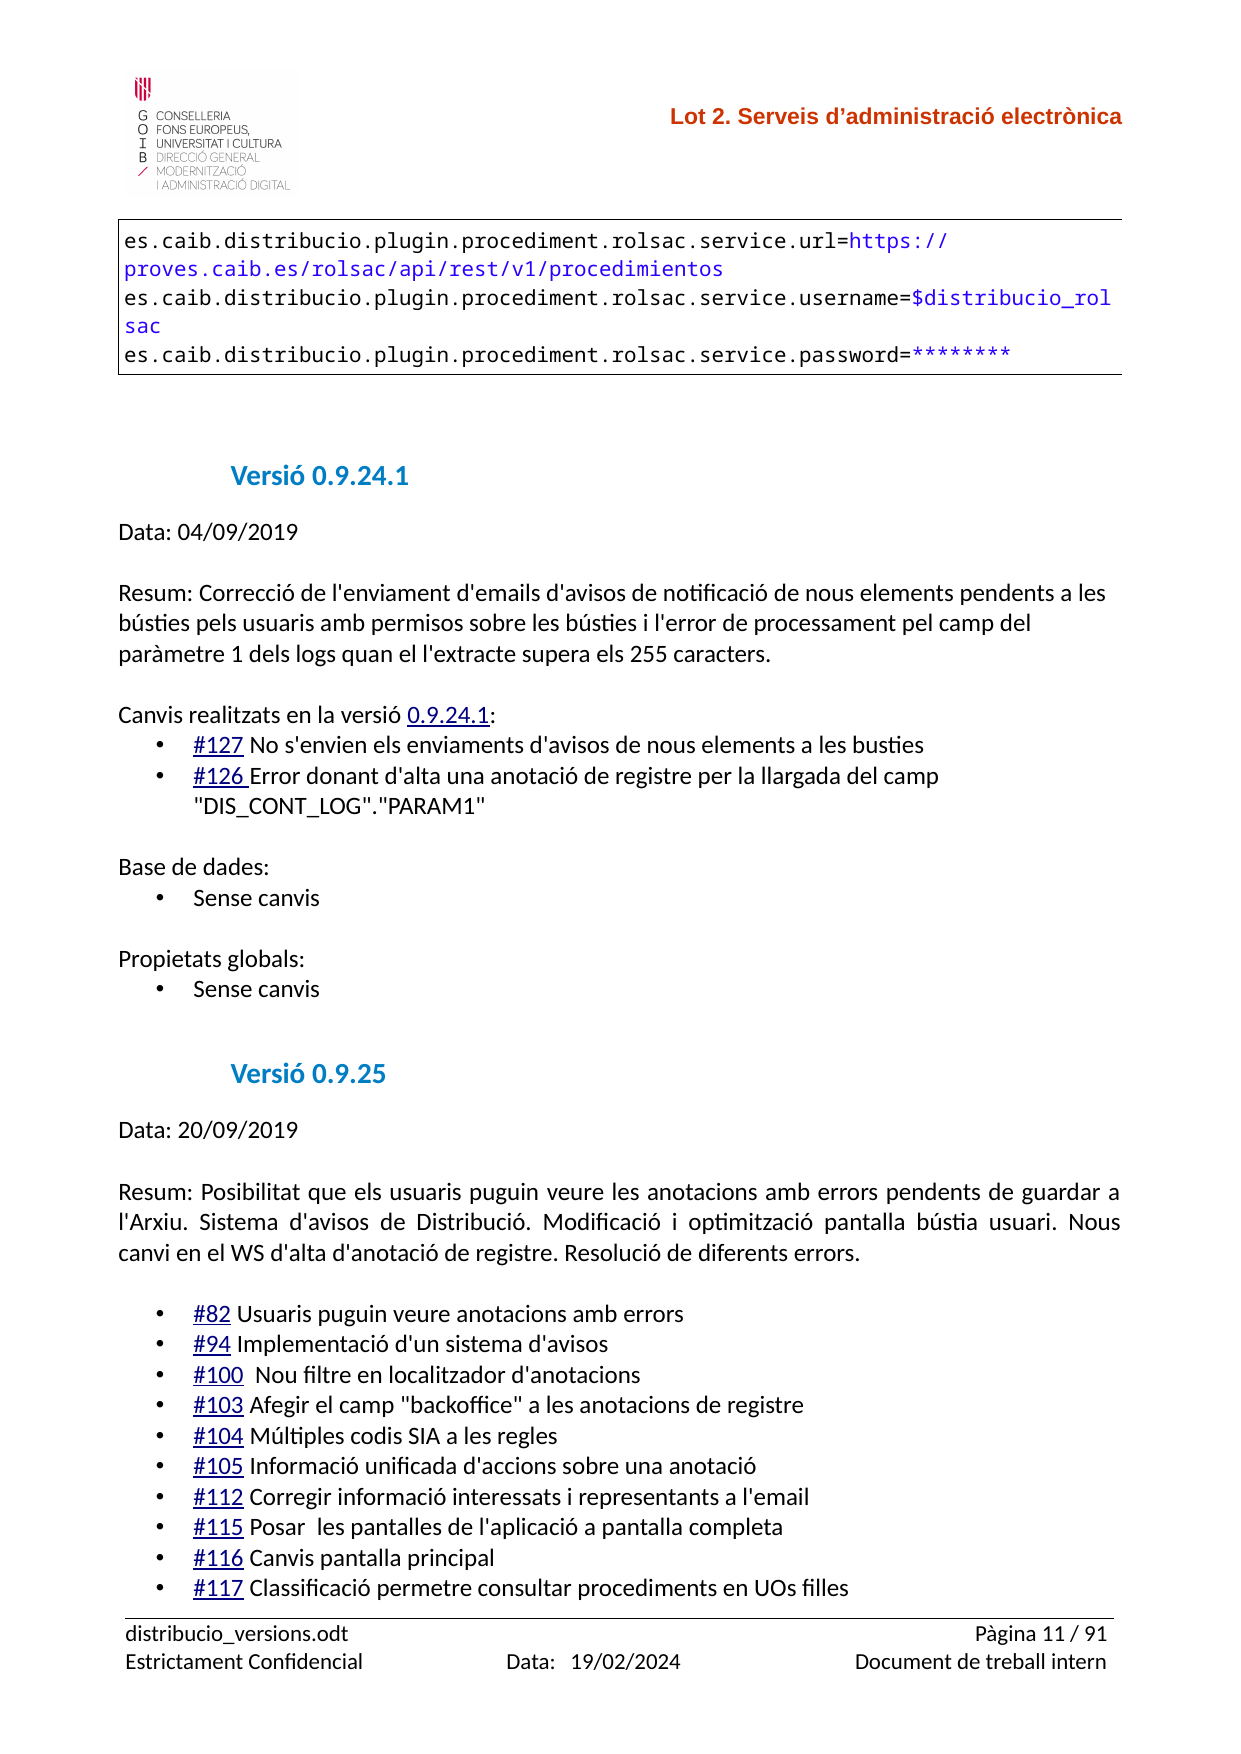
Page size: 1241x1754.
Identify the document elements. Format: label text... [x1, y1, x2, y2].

list #94 Implementació d'un sistema d'avisos [156, 1328, 1122, 1359]
picture [126, 70, 299, 197]
list #116 Canvis pantalla principal [156, 1542, 1122, 1572]
list #112 Corregir informació interessats i representants a l'email [156, 1481, 1122, 1511]
text Resum: Posibilitat que els usuaris puguin veure les anotacions amb errors pendents de guardar a l'Arxiu. Sistema d'avisos de Distribució. Modificació i optimització pantalla bústia usuari. Nous canvi en el WS d'alta d'anotació de registre. Resolució de diferents errors. [118, 1176, 1122, 1267]
list #126 Error donant d'alta una anotació de registre per la llargada del camp "DIS_CONT_LOG"."PARAM1" [156, 760, 1122, 821]
text Data: 04/09/2019 [118, 516, 1122, 546]
list #100 Nou filtre en localitzador d'anotacions [156, 1359, 1122, 1389]
list Sense canvis [156, 882, 1122, 913]
text Canvis realitzats en la versió 0.9.24.1: [118, 699, 1122, 729]
table_header es.caib.distribucio.plugin.procediment.rolsac.service.url=https://proves.caib.es/rolsac/api/rest/v1/procedimientos es.caib.distribucio.plugin.procediment.rolsac.service.username=$distribucio_rolsac es.caib.distribucio.plugin.procediment.rolsac.service.password=******** [119, 220, 1122, 374]
subtitle Versió 0.9.25 [153, 1055, 1122, 1091]
text Propietats globals: [118, 943, 1122, 974]
list #127 No s'envien els enviaments d'avisos de nous elements a les busties [156, 729, 1122, 760]
list Sense canvis [156, 974, 1122, 1004]
list #117 Classificació permetre consultar procediments en UOs filles [156, 1572, 1122, 1603]
text Base de dades: [118, 852, 1122, 882]
list #105 Informació unificada d'accions sobre una anotació [156, 1450, 1122, 1481]
text Data: 20/09/2019 [118, 1114, 1122, 1145]
list #103 Afegir el camp "backoffice" a les anotacions de registre [156, 1389, 1122, 1420]
text Resum: Correcció de l'enviament d'emails d'avisos de notificació de nous elements pendents a les bústies pels usuaris amb permisos sobre les bústies i l'error de processament pel camp del paràmetre 1 dels logs quan el l'extracte supera els 255 caracters. [118, 577, 1122, 668]
list #115 Posar les pantalles de l'aplicació a pantalla completa [156, 1511, 1122, 1542]
list #104 Múltiples codis SIA a les regles [156, 1420, 1122, 1450]
list #82 Usuaris puguin veure anotacions amb errors [156, 1298, 1122, 1328]
subtitle Versió 0.9.24.1 [153, 457, 1122, 492]
